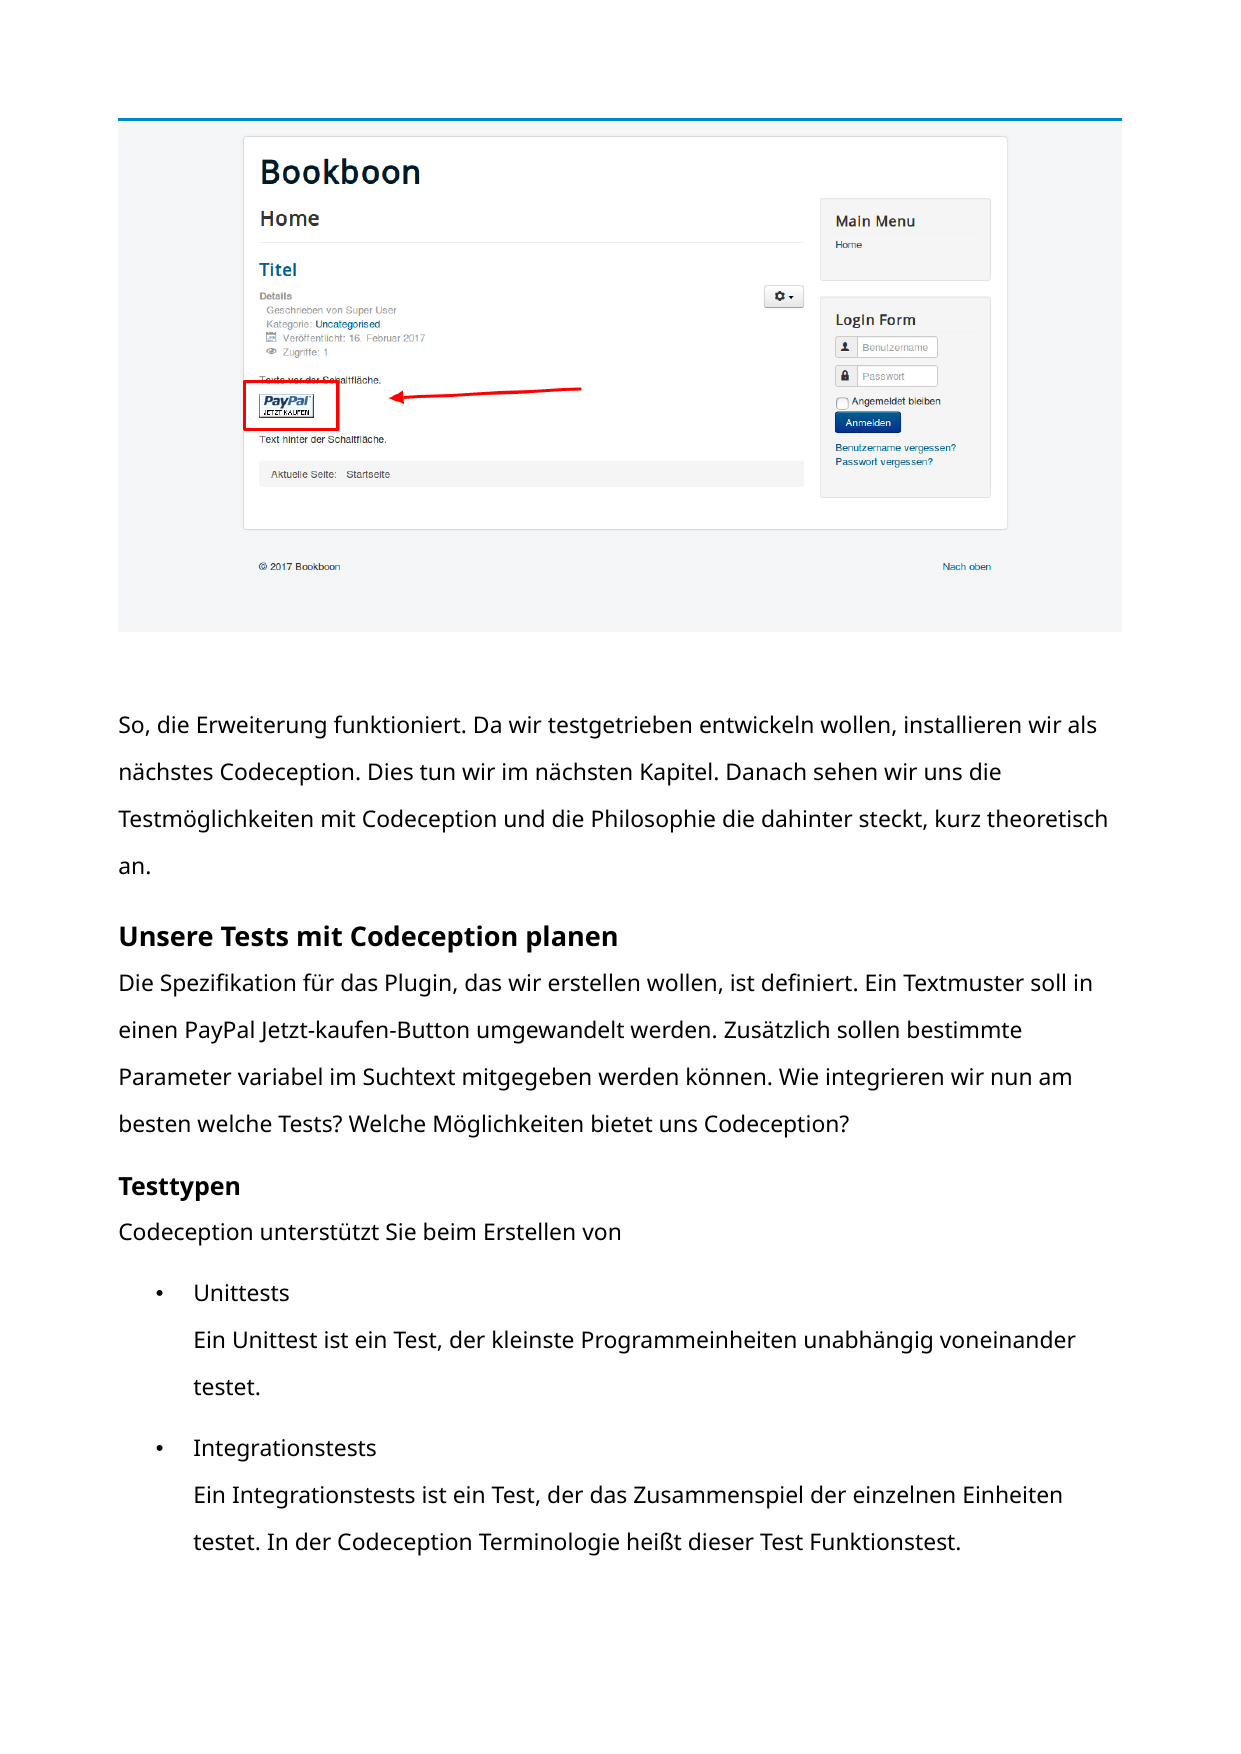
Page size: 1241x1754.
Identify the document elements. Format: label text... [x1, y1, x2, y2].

text So, die Erweiterung funktioniert. Da wir testgetrieben entwickeln wollen, installieren wir als nächstes Codeception. Dies tun wir im nächsten Kapitel. Danach sehen wir uns die Testmöglichkeiten mit Codeception und die Philosophie die dahinter steckt, kurz theoretisch an. [118, 709, 1122, 881]
text Codeception unterstützt Sie beim Erstellen von [118, 1216, 1122, 1247]
subtitle Testtypen [118, 1169, 1122, 1203]
subtitle Unsere Tests mit Codeception planen [118, 917, 1122, 954]
picture [118, 122, 1123, 632]
list Integrationstests Ein Integrationstests ist ein Test, der das Zusammenspiel der einzelnen Einheiten testet. In der Codeception Terminologie heißt dieser Test Funktionstest. [156, 1432, 1122, 1557]
list Unittests Ein Unittest ist ein Test, der kleinste Programmeinheiten unabhängig voneinander testet. [156, 1277, 1122, 1402]
text Die Spezifikation für das Plugin, das wir erstellen wollen, ist definiert. Ein Textmuster soll in einen PayPal Jetzt-kaufen-Button umgewandelt werden. Zusätzlich sollen bestimmte Parameter variabel im Suchtext mitgegeben werden können. Wie integrieren wir nun am besten welche Tests? Welche Möglichkeiten bietet uns Codeception? [118, 967, 1122, 1139]
